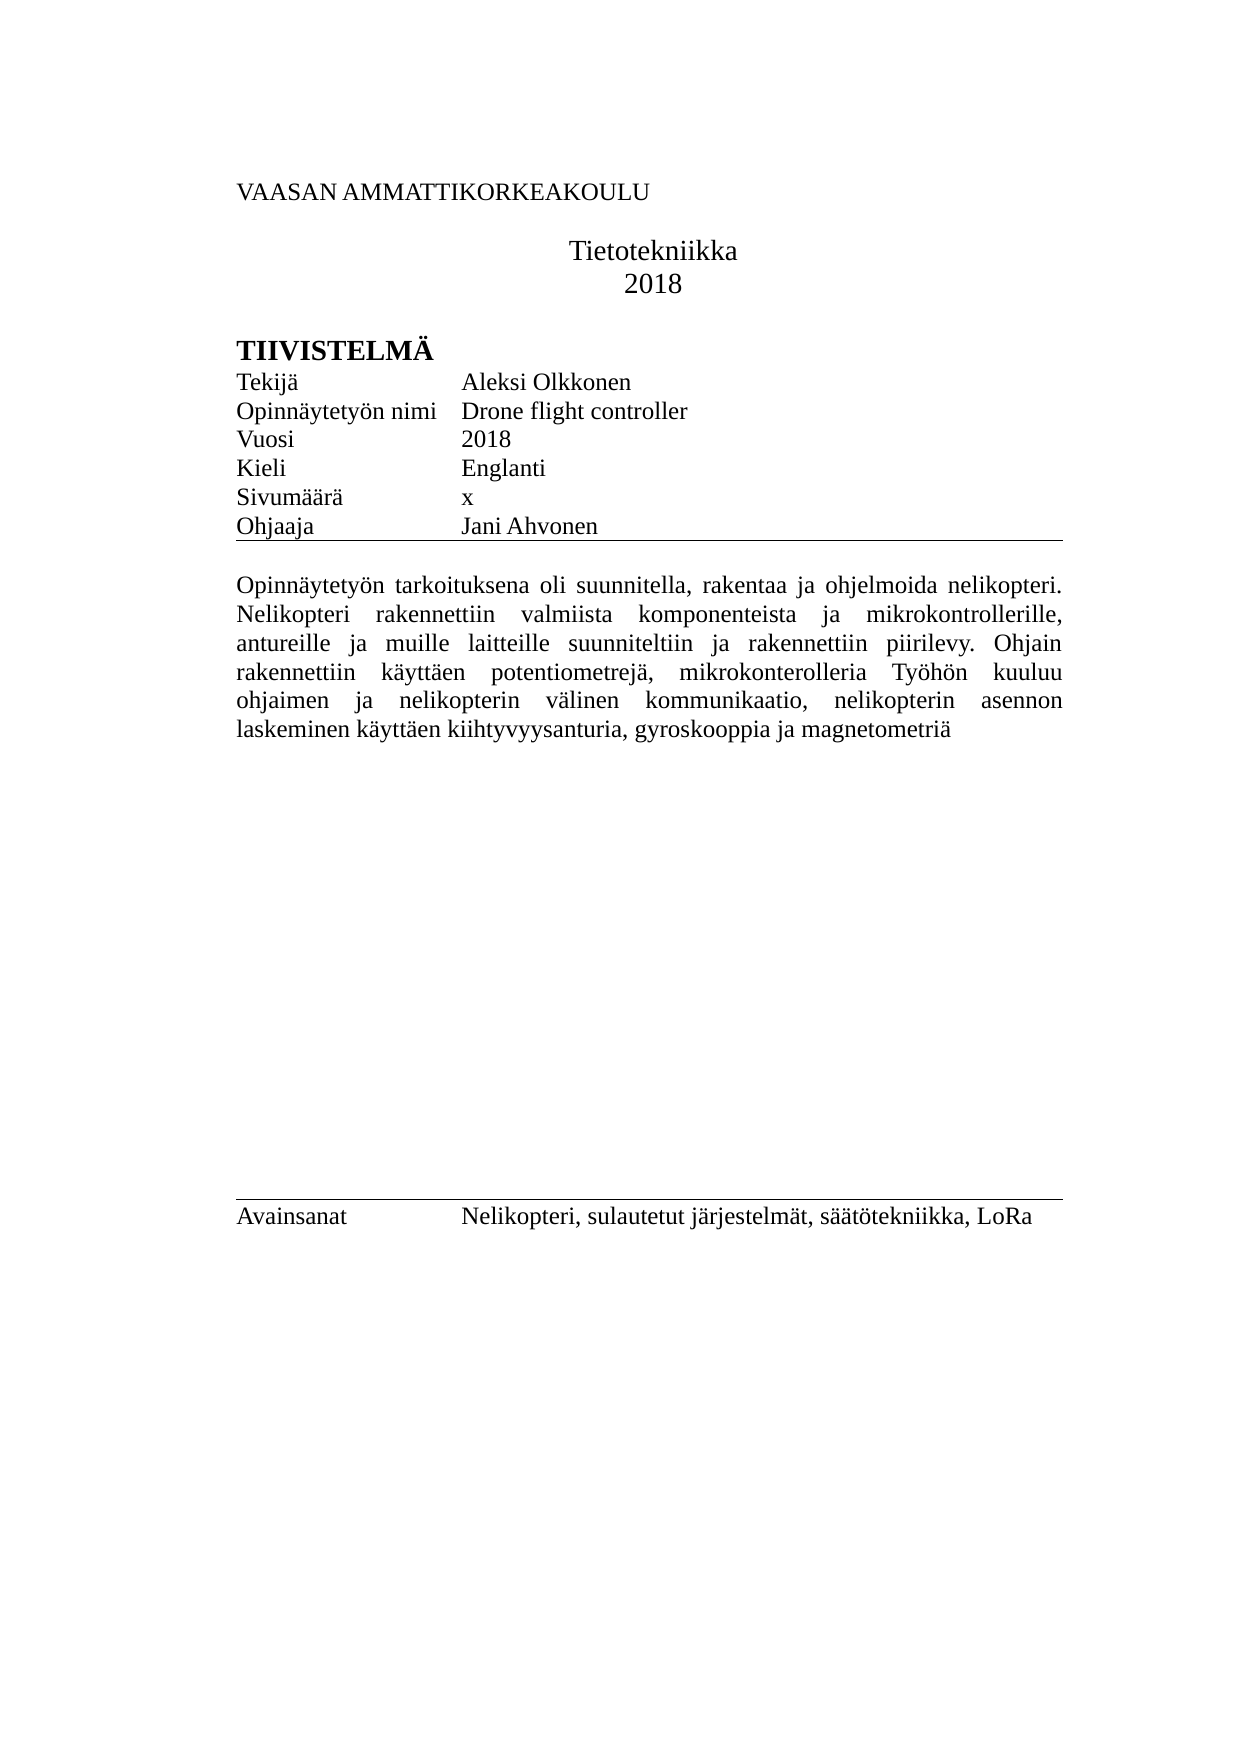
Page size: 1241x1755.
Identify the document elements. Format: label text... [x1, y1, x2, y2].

text Tekijä Aleksi Olkkonen [236, 367, 1063, 396]
text Sivumäärä x [236, 482, 1063, 511]
text Opinnäytetyön nimi Drone flight controller [236, 396, 1063, 424]
table_cell 2018 [251, 266, 1067, 300]
text Ohjaaja Jani Ahvonen [236, 511, 1063, 539]
text Opinnäytetyön tarkoituksena oli suunnitella, rakentaa ja ohjelmoida nelikopteri. Nelikopteri rakennettiin valmiista komponenteista ja mikrokontrollerille, antureille ja muille laitteille suunniteltiin ja rakennettiin piirilevy. Ohjain rakennettiin käyttäen potentiometrejä, mikrokonterolleria Työhön kuuluu ohjaimen ja nelikopterin välinen kommunikaatio, nelikopterin asennon laskeminen käyttäen kiihtyvyysanturia, gyroskooppia ja magnetometriä [236, 570, 1063, 743]
text TIIVISTELMÄ [236, 333, 1063, 367]
text Avainsanat Nelikopteri, sulautetut järjestelmät, säätötekniikka, LoRa [236, 1200, 1063, 1230]
table_header Tietotekniikka [251, 233, 1067, 266]
text Vuosi 2018 Kieli Englanti [236, 424, 1063, 482]
text VAASAN AMMATTIKORKEAKOULU [236, 177, 1063, 206]
